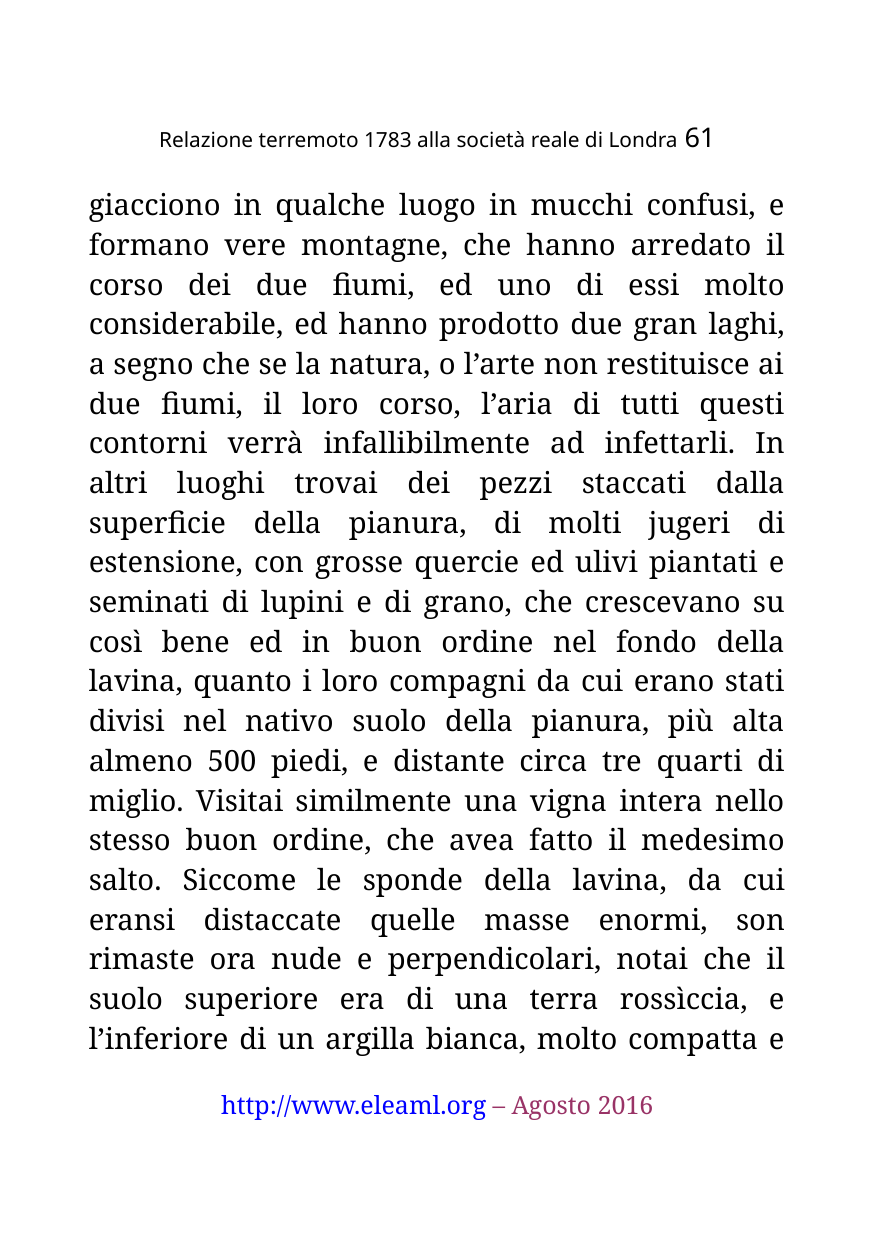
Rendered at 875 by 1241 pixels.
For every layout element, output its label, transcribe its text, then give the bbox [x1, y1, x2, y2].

text giacciono in qualche luogo in mucchi confusi, e formano vere montagne, che hanno arredato il corso dei due fiumi, ed uno di essi molto considerabile, ed hanno prodotto due gran laghi, a segno che se la natura, o l’arte non restituisce ai due fiumi, il loro corso, l’aria di tutti questi contorni verrà infallibilmente ad infettarli. In altri luoghi trovai dei pezzi staccati dalla superficie della pianura, di molti jugeri di estensione, con grosse quercie ed ulivi piantati e seminati di lupini e di grano, che crescevano su così bene ed in buon ordine nel fondo della lavina, quanto i loro compagni da cui erano stati divisi nel nativo suolo della pianura, più alta almeno 500 piedi, e distante circa tre quarti di miglio. Visitai similmente una vigna intera nello stesso buon ordine, che avea fatto il medesimo salto. Siccome le sponde della lavina, da cui eransi distaccate quelle masse enormi, son rimaste ora nude e perpendicolari, notai che il suolo superiore era di una terra rossìccia, e l’inferiore di un argilla bianca, molto compatta e [88, 184, 786, 1058]
